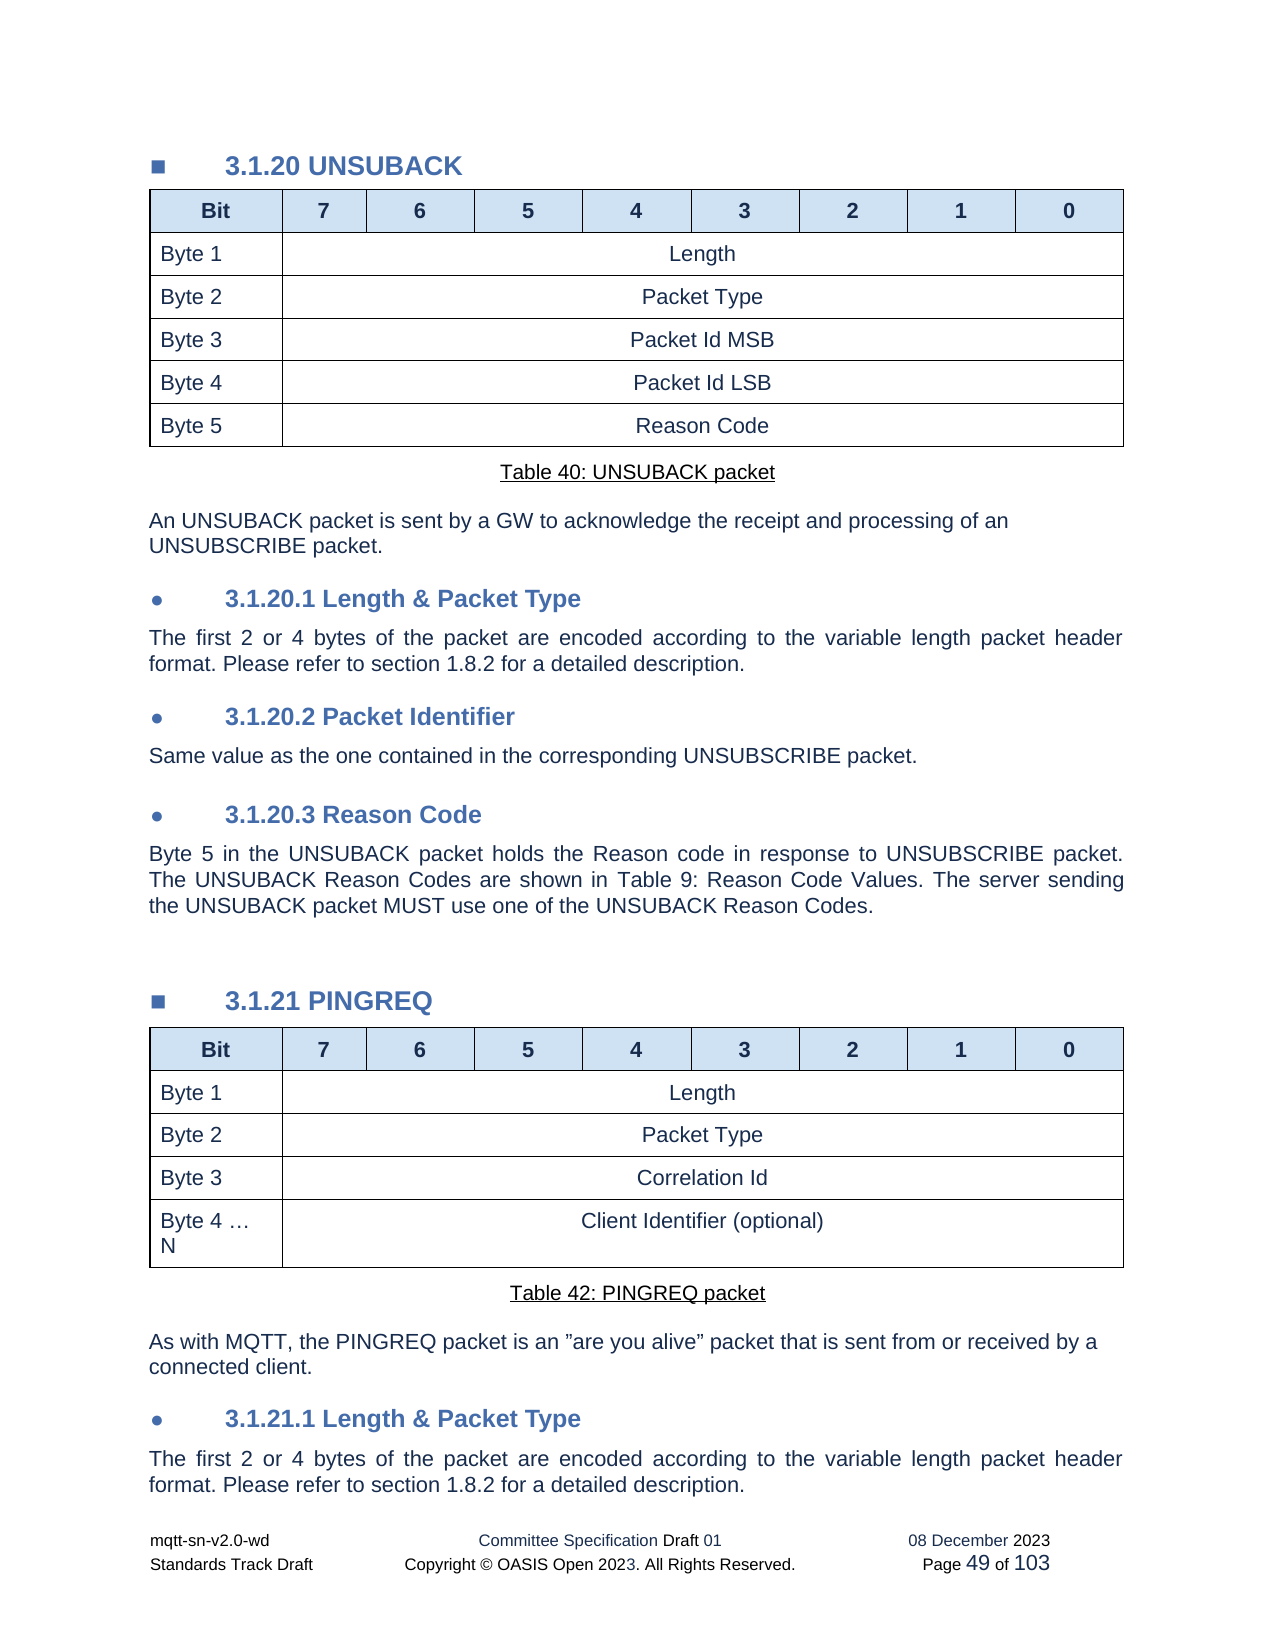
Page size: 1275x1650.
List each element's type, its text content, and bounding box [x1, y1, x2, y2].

subtitle 3.1.20.2 Packet Identifier [150, 702, 1124, 731]
text The first 2 or 4 bytes of the packet are encoded according to the variable length packet header format. Please refer to section 1.8.2 for a detailed description. [148, 625, 1124, 676]
table_cell Byte 2 [151, 1114, 282, 1156]
subtitle 3.1.20.1 Length & Packet Type [150, 584, 1124, 612]
table_cell Byte 3 [151, 319, 282, 360]
subtitle 3.1.20 UNSUBACK [150, 150, 1124, 181]
table_cell Length [283, 233, 1123, 274]
table_cell Byte 4 [151, 361, 282, 403]
text An UNSUBACK packet is sent by a GW to acknowledge the receipt and processing of an UNSUBSCRIBE packet. [148, 508, 1124, 559]
table_header 6 [367, 1028, 474, 1070]
table_header 3 [692, 1028, 799, 1070]
table_cell Byte 3 [151, 1157, 282, 1199]
table_cell Byte 5 [151, 404, 282, 446]
table_cell Client Identifier (optional) [283, 1200, 1123, 1267]
table_header 7 [283, 1028, 366, 1070]
table_header 3 [692, 190, 799, 232]
table_header 1 [908, 190, 1015, 232]
text The first 2 or 4 bytes of the packet are encoded according to the variable length packet header format. Please refer to section 1.8.2 for a detailed description. [148, 1446, 1124, 1497]
table_header 1 [908, 1028, 1015, 1070]
table_cell Packet Id MSB [283, 319, 1123, 360]
table_header Bit [151, 1028, 282, 1070]
table_cell Byte 1 [151, 1071, 282, 1113]
table_header 2 [800, 1028, 907, 1070]
table_header 2 [800, 190, 907, 232]
text As with MQTT, the PINGREQ packet is an ”are you alive” packet that is sent from or received by a connected client. [148, 1329, 1124, 1379]
table_header 4 [583, 1028, 691, 1070]
table_header 4 [583, 190, 691, 232]
table_cell Byte 4 … N [151, 1200, 282, 1267]
table_cell Reason Code [283, 404, 1123, 446]
table_cell Length [283, 1071, 1123, 1113]
table_cell Byte 2 [151, 276, 282, 317]
table_cell Packet Id LSB [283, 361, 1123, 403]
table_header 0 [1016, 190, 1123, 232]
table_header 7 [283, 190, 366, 232]
text Same value as the one contained in the corresponding UNSUBSCRIBE packet. [148, 743, 1124, 768]
text Table 40: UNSUBACK packet [150, 460, 1125, 484]
table_header 5 [475, 190, 582, 232]
text Byte 5 in the UNSUBACK packet holds the Reason code in response to UNSUBSCRIBE packet. The UNSUBACK Reason Codes are shown in Table 9: Reason Code Values. The server sending the UNSUBACK packet MUST use one of the UNSUBACK Reason Codes. [148, 841, 1124, 918]
subtitle 3.1.21.1 Length & Packet Type [150, 1404, 1124, 1433]
table_header 5 [475, 1028, 582, 1070]
table_cell Packet Type [283, 1114, 1123, 1156]
subtitle 3.1.21 PINGREQ [150, 985, 1124, 1017]
table_header Bit [151, 190, 282, 232]
text Table 42: PINGREQ packet [150, 1280, 1125, 1304]
table_cell Packet Type [283, 276, 1123, 317]
table_header 0 [1016, 1028, 1123, 1070]
table_cell Correlation Id [283, 1157, 1123, 1199]
table_cell Byte 1 [151, 233, 282, 274]
subtitle 3.1.20.3 Reason Code [150, 800, 1124, 828]
table_header 6 [367, 190, 474, 232]
